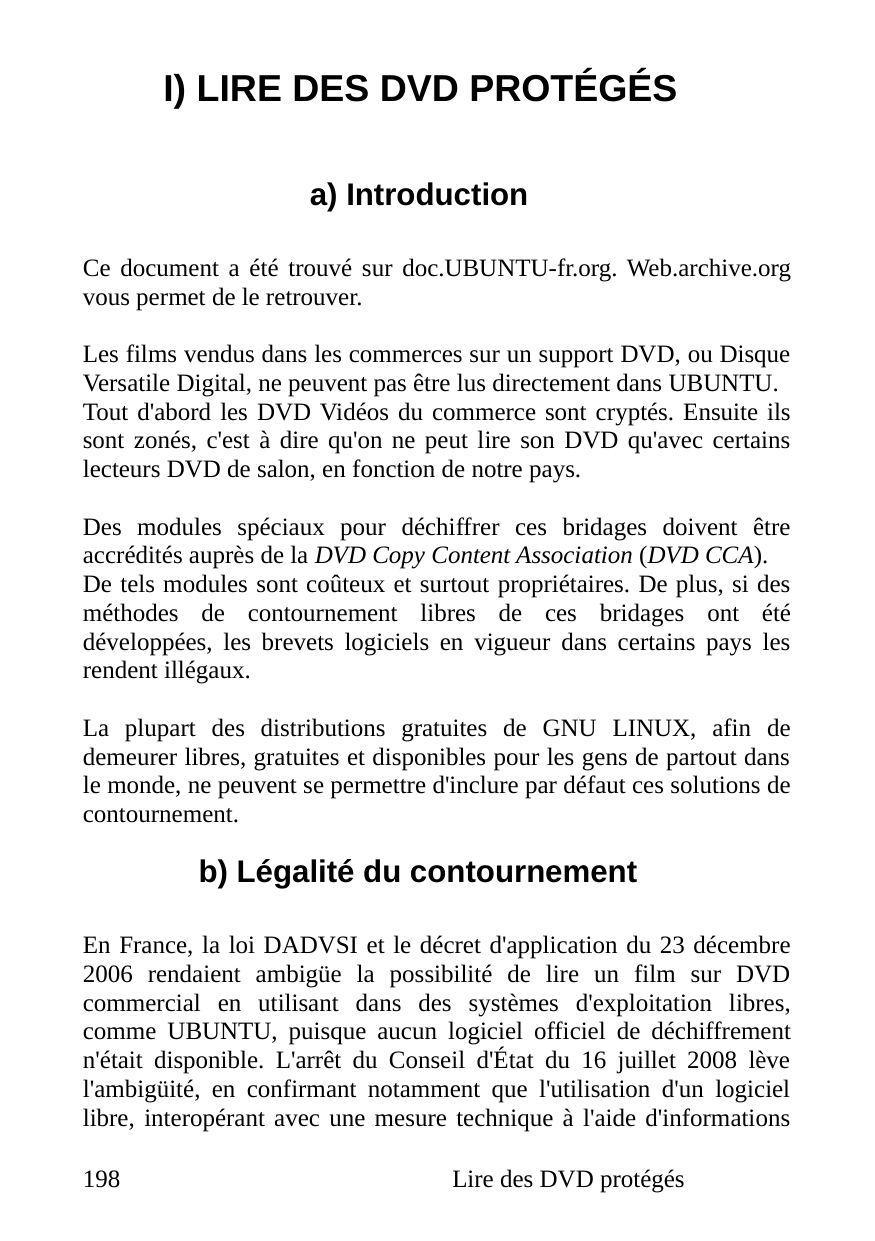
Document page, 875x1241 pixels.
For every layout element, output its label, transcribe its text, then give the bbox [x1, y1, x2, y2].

text Tout d'abord les DVD Vidéos du commerce sont cryptés. Ensuite ils sont zonés, c'est à dire qu'on ne peut lire son DVD qu'avec certains lecteurs DVD de salon, en fonction de notre pays. [83, 397, 791, 483]
text De tels modules sont coûteux et surtout propriétaires. De plus, si des méthodes de contournement libres de ces bridages ont été développées, les brevets logiciels en vigueur dans certains pays les rendent illégaux. [83, 569, 791, 684]
subtitle Lire des DVD protégés [83, 66, 791, 109]
text Des modules spéciaux pour déchiffrer ces bridages doivent être accrédités auprès de la DVD Copy Content Association (DVD CCA). [83, 512, 791, 569]
subtitle Légalité du contournement [83, 853, 791, 889]
text Les films vendus dans les commerces sur un support DVD, ou Disque Versatile Digital, ne peuvent pas être lus directement dans UBUNTU. [83, 339, 791, 397]
text En France, la loi DADVSI et le décret d'application du 23 décembre 2006 rendaient ambigüe la possibilité de lire un film sur DVD commercial en utilisant dans des systèmes d'exploitation libres, comme UBUNTU, puisque aucun logiciel officiel de déchiffrement n'était disponible. L'arrêt du Conseil d'État du 16 juillet 2008 lève l'ambigüité, en confirmant notamment que l'utilisation d'un logiciel libre, interopérant avec une mesure technique à l'aide d'informations [83, 901, 791, 1131]
subtitle Introduction [83, 176, 791, 212]
text Ce document a été trouvé sur doc.UBUNTU-fr.org. Web.archive.org vous permet de le retrouver. [83, 253, 791, 310]
text La plupart des distributions gratuites de GNU LINUX, afin de demeurer libres, gratuites et disponibles pour les gens de partout dans le monde, ne peuvent se permettre d'inclure par défaut ces solutions de contournement. [83, 713, 791, 828]
